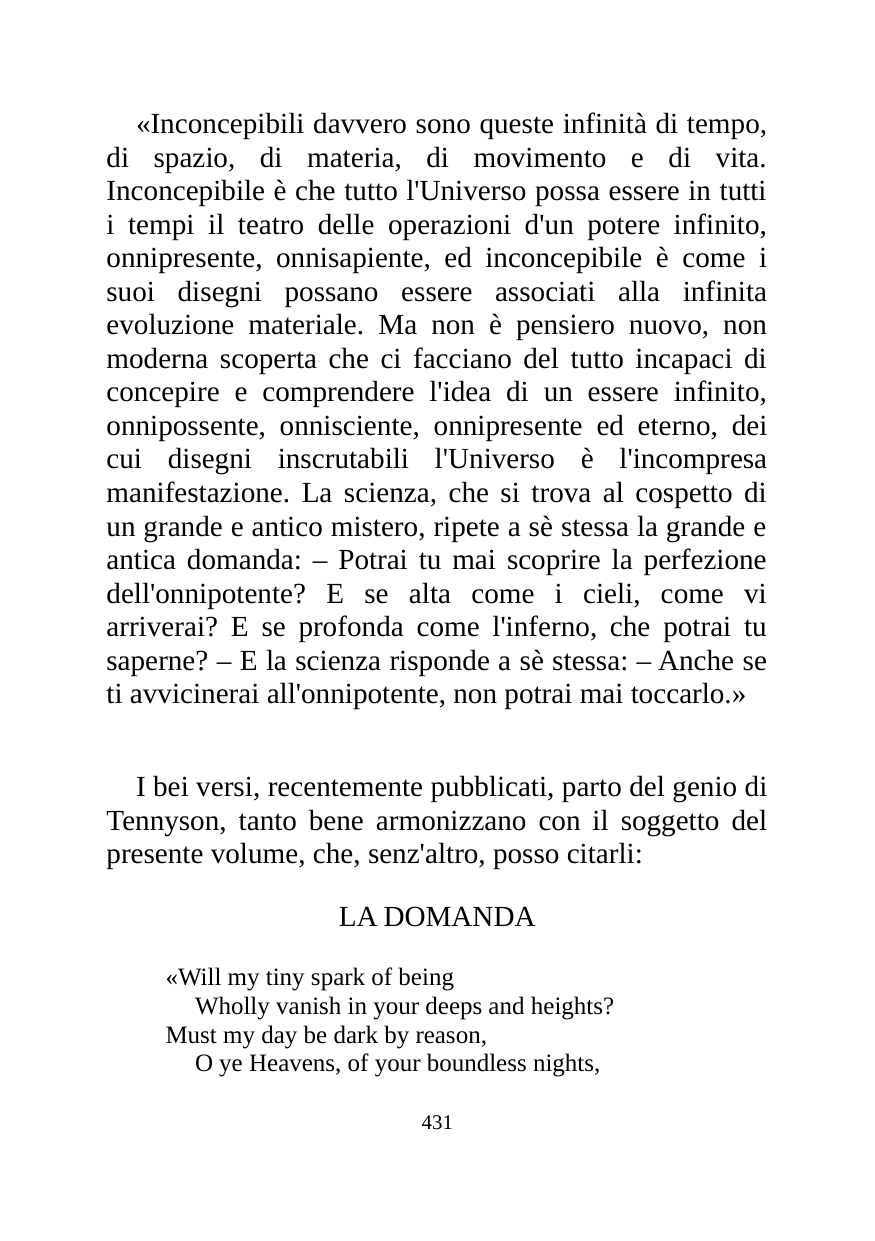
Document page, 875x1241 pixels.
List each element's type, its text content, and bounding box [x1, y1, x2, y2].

text Must my day be dark by reason, O ye Heavens, of your boundless nights, [165, 1020, 768, 1077]
text «Inconcepibili davvero sono queste infinità di tempo, di spazio, di materia, di movimento e di vita. Inconcepibile è che tutto l'Universo possa essere in tutti i tempi il teatro delle operazioni d'un potere infinito, onnipresente, onnisapiente, ed inconcepibile è come i suoi disegni possano essere associati alla infinita evoluzione materiale. Ma non è pensiero nuovo, non moderna scoperta che ci facciano del tutto incapaci di concepire e comprendere l'idea di un essere infinito, onnipossente, onnisciente, onnipresente ed eterno, dei cui disegni inscrutabili l'Universo è l'incompresa manifestazione. La scienza, che si trova al cospetto di un grande e antico mistero, ripete a sè stessa la grande e antica domanda: – Potrai tu mai scoprire la perfezione dell'onnipotente? E se alta come i cieli, come vi arriverai? E se profonda come l'inferno, che potrai tu saperne? – E la scienza risponde a sè stessa: – Anche se ti avvicinerai all'onnipotente, non potrai mai toccarlo.» [106, 106, 768, 710]
text «Will my tiny spark of being Wholly vanish in your deeps and heights? [165, 962, 768, 1020]
text LA DOMANDA [106, 899, 768, 933]
text I bei versi, recentemente pubblicati, parto del genio di Tennyson, tanto bene armonizzano con il soggetto del presente volume, che, senz'altro, posso citarli: [106, 769, 768, 870]
